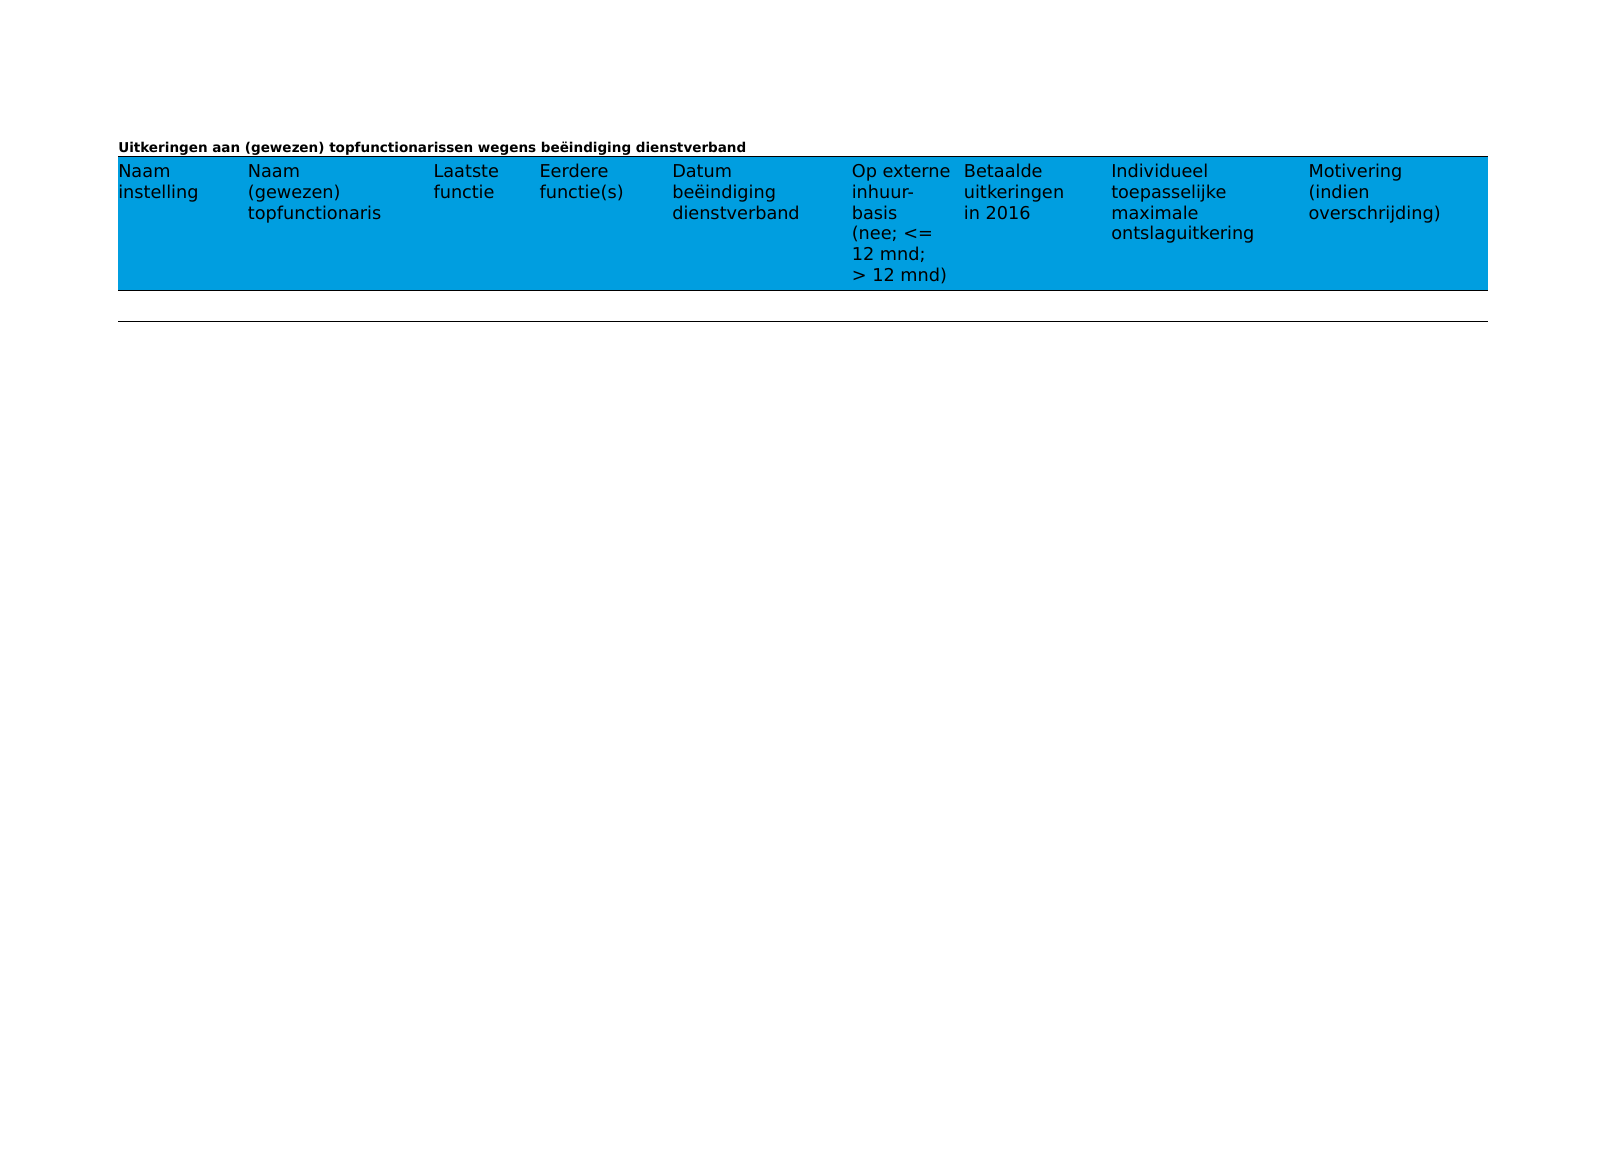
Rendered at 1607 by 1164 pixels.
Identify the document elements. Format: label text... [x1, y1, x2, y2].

table_cell Motivering (indien overschrijding) [1303, 157, 1488, 290]
table_cell [1105, 291, 1302, 321]
table_cell Eerdere functie(s) [534, 157, 666, 290]
table_cell Individueel toepasselijke maximale ontslaguitkering [1105, 157, 1302, 290]
table_cell Naam (gewezen) topfunctionaris [242, 157, 427, 290]
table_cell [666, 291, 846, 321]
table_cell Op externe inhuur-basis (nee; <= 12 mnd; > 12 mnd) [846, 157, 958, 290]
table_header Uitkeringen aan (gewezen) topfunctionarissen wegens beëindiging dienstverband [118, 140, 1488, 156]
table_cell Laatste functie [428, 157, 533, 290]
table_cell Naam instelling [118, 157, 242, 290]
table_cell [958, 291, 1105, 321]
table_cell [118, 291, 242, 321]
table_cell [1303, 291, 1488, 321]
table_cell [534, 291, 666, 321]
table_cell [846, 291, 958, 321]
table_cell [242, 291, 427, 321]
table_cell Datum beëindiging dienstverband [666, 157, 846, 290]
table_cell [428, 291, 533, 321]
table_cell Betaalde uitkeringen in 2016 [958, 157, 1105, 290]
